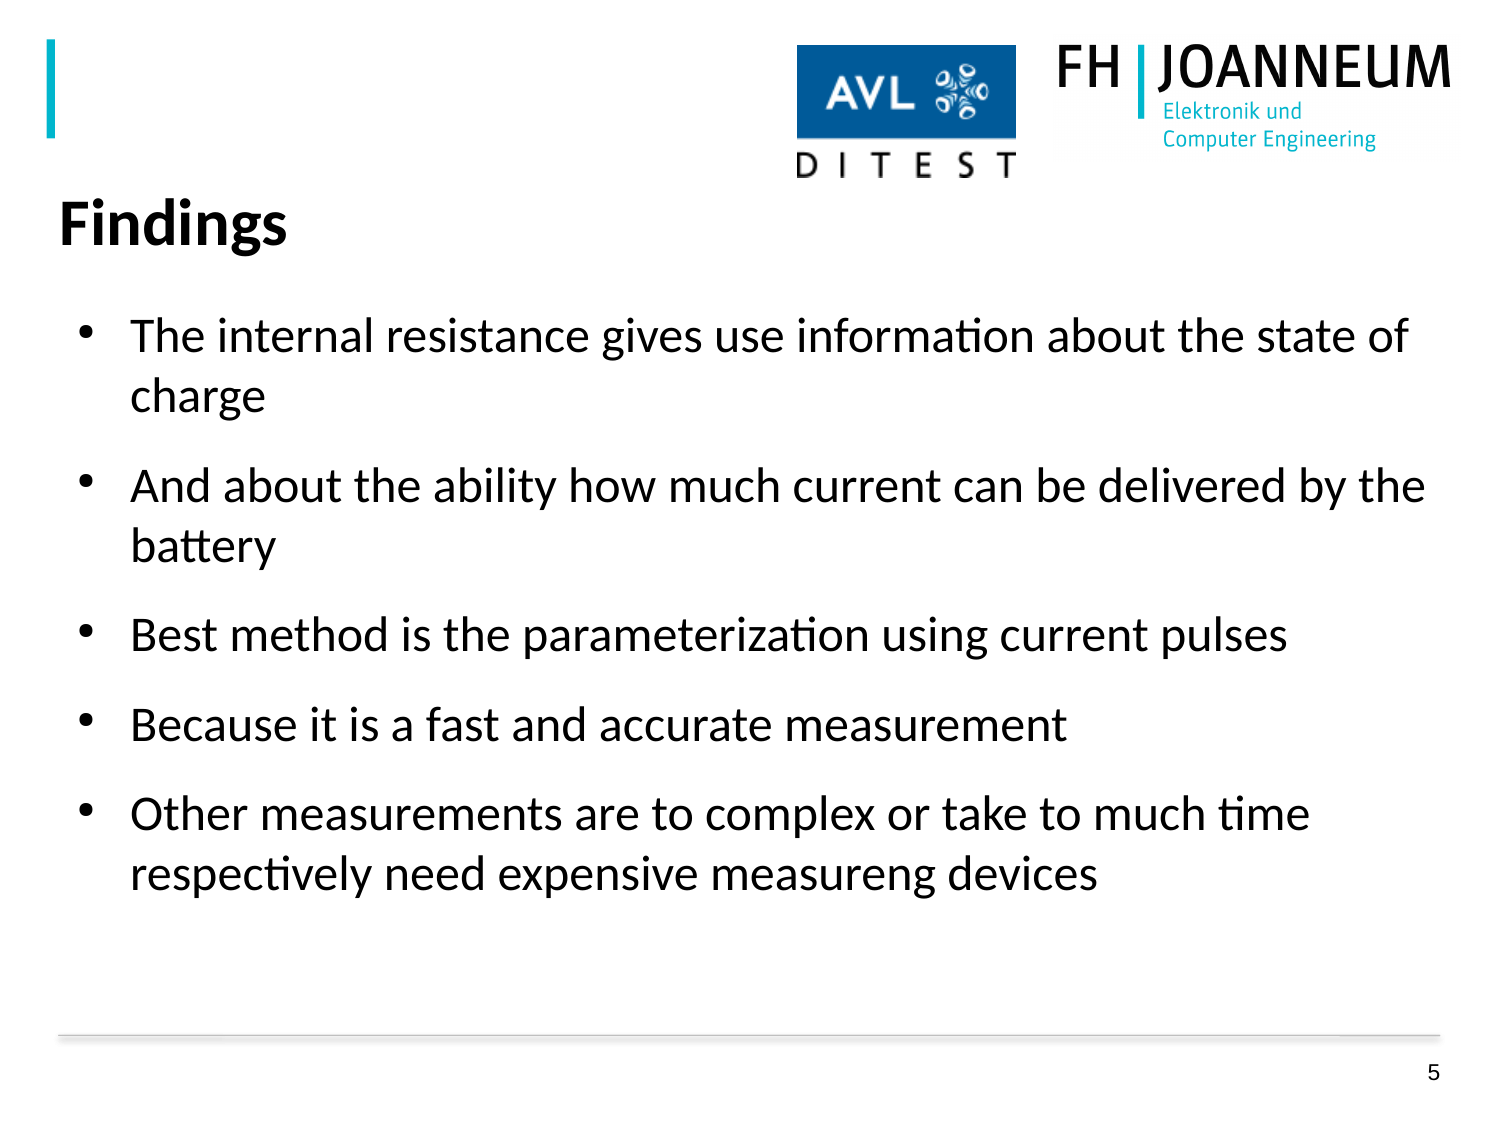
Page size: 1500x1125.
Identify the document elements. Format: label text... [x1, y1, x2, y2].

title Findings [44, 178, 1456, 266]
list The internal resistance gives use information about the state of charge And about the ability how much current can be delivered by the battery Best method is the parameterization using current pulses Because it is a fast and accurate measurement Other measurements are to complex or take to much time respectively need expensive measureng devices [44, 295, 1456, 1000]
picture [1053, 34, 1461, 162]
picture [797, 45, 1016, 178]
picture [52, 37, 57, 140]
